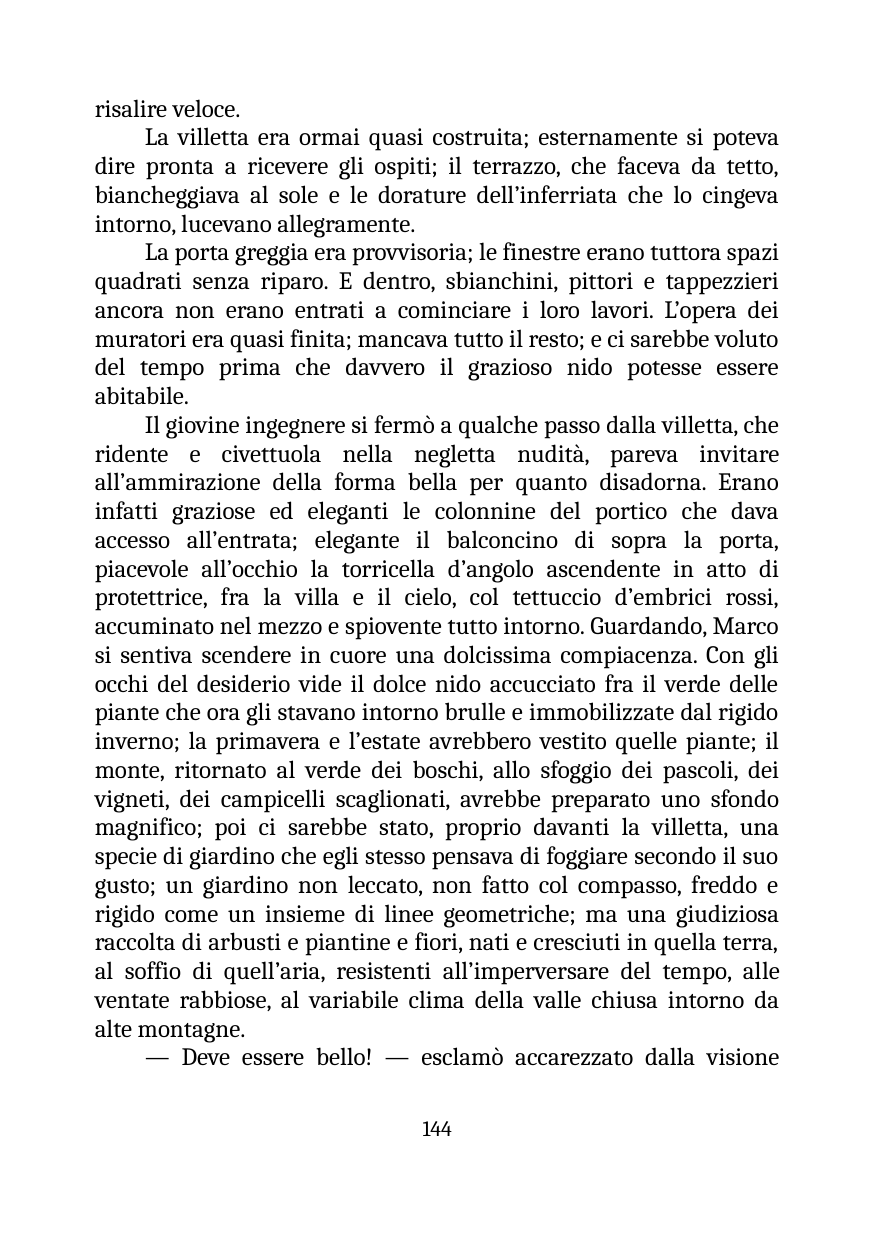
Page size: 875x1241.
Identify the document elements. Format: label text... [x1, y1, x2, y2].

text Il giovine ingegnere si fermò a qualche passo dalla villetta, che ridente e civettuola nella negletta nudità, pareva invitare all’ammirazione della forma bella per quanto disadorna. Erano infatti graziose ed eleganti le colonnine del portico che dava accesso all’entrata; elegante il balconcino di sopra la porta, piacevole all’occhio la torricella d’angolo ascendente in atto di protettrice, fra la villa e il cielo, col tettuccio d’embrici rossi, accuminato nel mezzo e spiovente tutto intorno. Guardando, Marco si sentiva scendere in cuore una dolcissima compiacenza. Con gli occhi del desiderio vide il dolce nido accucciato fra il verde delle piante che ora gli stavano intorno brulle e immobilizzate dal rigido inverno; la primavera e l’estate avrebbero vestito quelle piante; il monte, ritornato al verde dei boschi, allo sfoggio dei pascoli, dei vigneti, dei campicelli scaglionati, avrebbe preparato uno sfondo magnifico; poi ci sarebbe stato, proprio davanti la villetta, una specie di giardino che egli stesso pensava di foggiare secondo il suo gusto; un giardino non leccato, non fatto col compasso, freddo e rigido come un insieme di linee geometriche; ma una giudiziosa raccolta di arbusti e piantine e fiori, nati e cresciuti in quella terra, al soffio di quell’aria, resistenti all’imperversare del tempo, alle ventate rabbiose, al variabile clima della valle chiusa intorno da alte montagne. [94, 411, 779, 1043]
text risalire veloce. [94, 94, 779, 123]
text — Deve essere bello! — esclamò accarezzato dalla visione [94, 1043, 779, 1072]
text La porta greggia era provvisoria; le finestre erano tuttora spazi quadrati senza riparo. E dentro, sbianchini, pittori e tappezzieri ancora non erano entrati a cominciare i loro lavori. L’opera dei muratori era quasi finita; mancava tutto il resto; e ci sarebbe voluto del tempo prima che davvero il grazioso nido potesse essere abitabile. [94, 238, 779, 411]
text La villetta era ormai quasi costruita; esternamente si poteva dire pronta a ricevere gli ospiti; il terrazzo, che faceva da tetto, biancheggiava al sole e le dorature dell’inferriata che lo cingeva intorno, lucevano allegramente. [94, 123, 779, 238]
